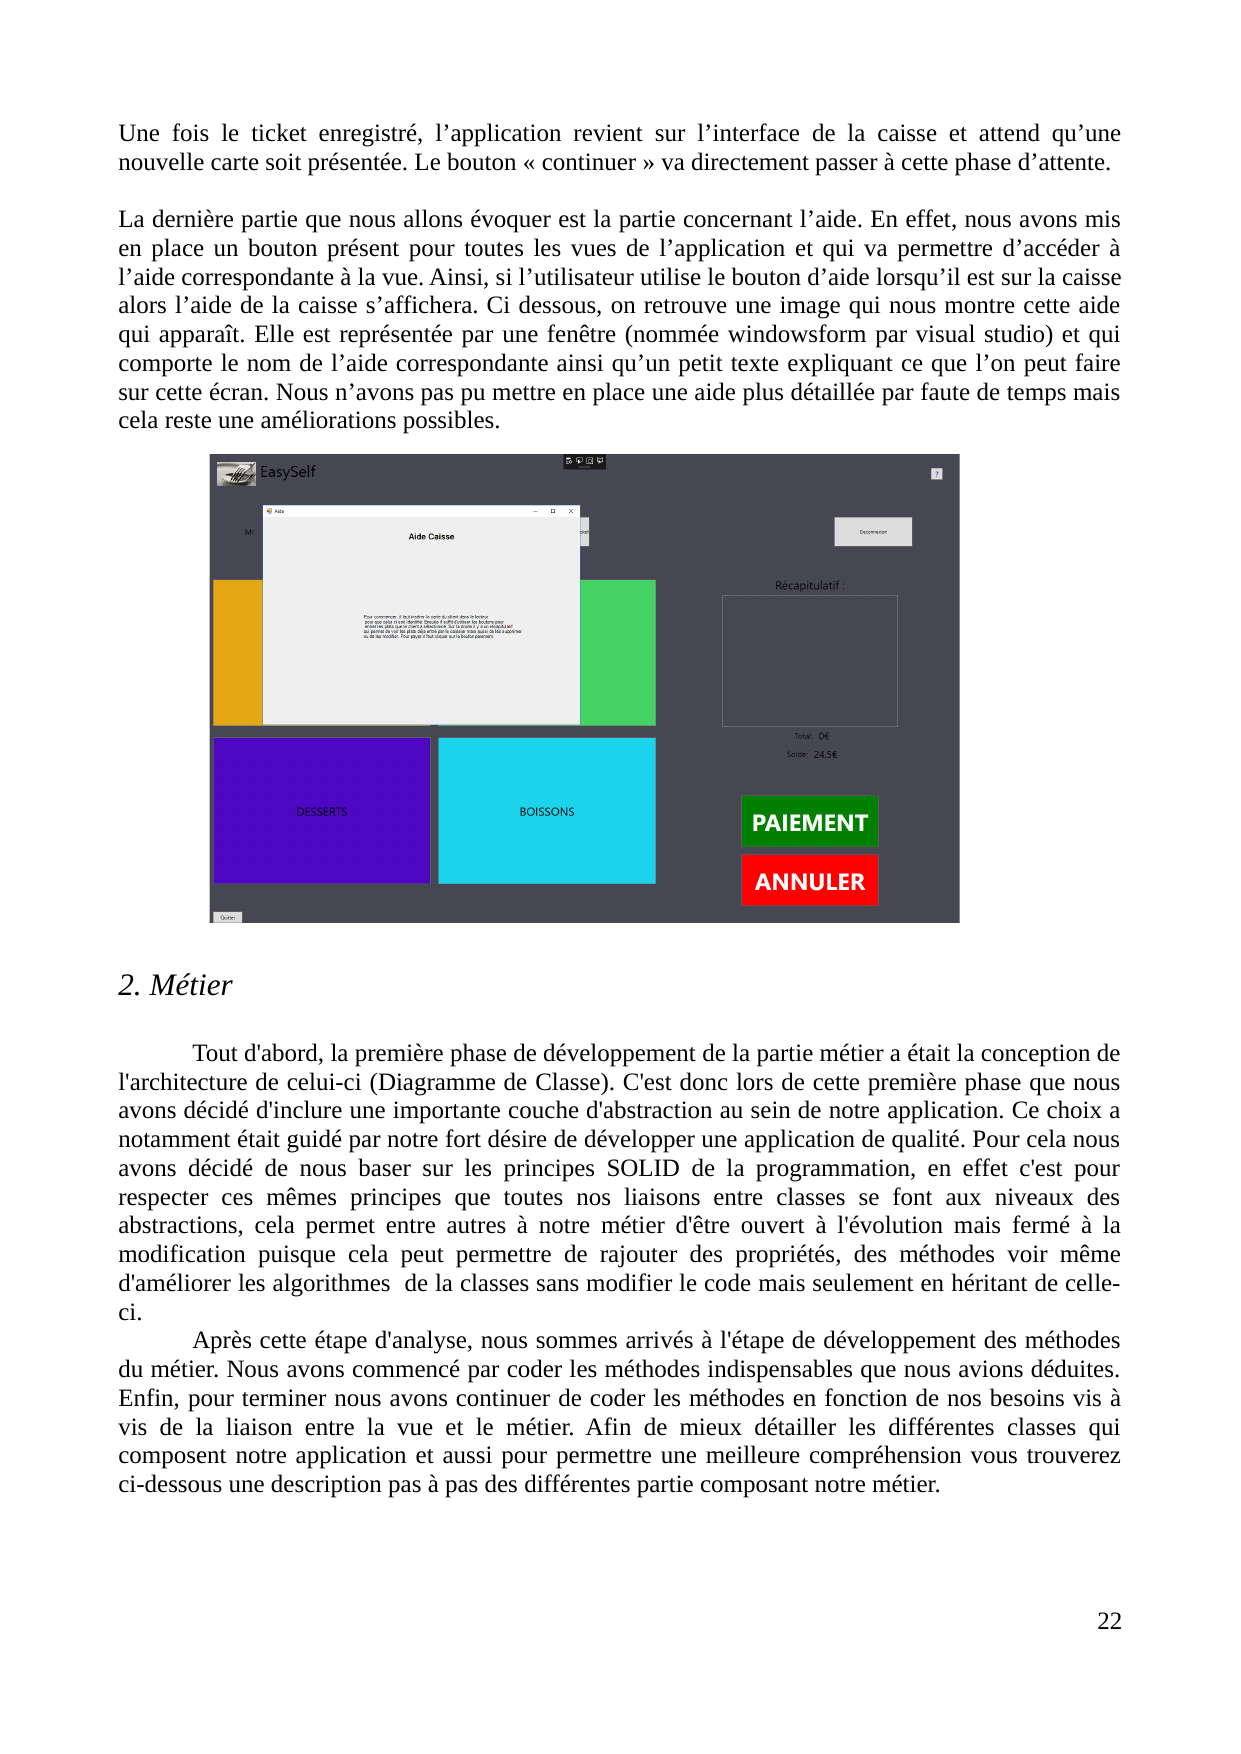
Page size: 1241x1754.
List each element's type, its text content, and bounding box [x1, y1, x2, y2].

text 2. Métier [118, 966, 1122, 1002]
picture [209, 454, 960, 923]
text Une fois le ticket enregistré, l’application revient sur l’interface de la caisse et attend qu’une nouvelle carte soit présentée. Le bouton « continuer » va directement passer à cette phase d’attente. [118, 118, 1122, 176]
text Tout d'abord, la première phase de développement de la partie métier a était la conception de l'architecture de celui-ci (Diagramme de Classe). C'est donc lors de cette première phase que nous avons décidé d'inclure une importante couche d'abstraction au sein de notre application. Ce choix a notamment était guidé par notre fort désire de développer une application de qualité. Pour cela nous avons décidé de nous baser sur les principes SOLID de la programmation, en effet c'est pour respecter ces mêmes principes que toutes nos liaisons entre classes se font aux niveaux des abstractions, cela permet entre autres à notre métier d'être ouvert à l'évolution mais fermé à la modification puisque cela peut permettre de rajouter des propriétés, des méthodes voir même d'améliorer les algorithmes de la classes sans modifier le code mais seulement en héritant de celle-ci. [118, 1038, 1122, 1326]
text Après cette étape d'analyse, nous sommes arrivés à l'étape de développement des méthodes du métier. Nous avons commencé par coder les méthodes indispensables que nous avions déduites. Enfin, pour terminer nous avons continuer de coder les méthodes en fonction de nos besoins vis à vis de la liaison entre la vue et le métier. Afin de mieux détailler les différentes classes qui composent notre application et aussi pour permettre une meilleure compréhension vous trouverez ci-dessous une description pas à pas des différentes partie composant notre métier. [118, 1326, 1122, 1498]
text La dernière partie que nous allons évoquer est la partie concernant l’aide. En effet, nous avons mis en place un bouton présent pour toutes les vues de l’application et qui va permettre d’accéder à l’aide correspondante à la vue. Ainsi, si l’utilisateur utilise le bouton d’aide lorsqu’il est sur la caisse alors l’aide de la caisse s’affichera. Ci dessous, on retrouve une image qui nous montre cette aide qui apparaît. Elle est représentée par une fenêtre (nommée windowsform par visual studio) et qui comporte le nom de l’aide correspondante ainsi qu’un petit texte expliquant ce que l’on peut faire sur cette écran. Nous n’avons pas pu mettre en place une aide plus détaillée par faute de temps mais cela reste une améliorations possibles. [118, 204, 1122, 434]
